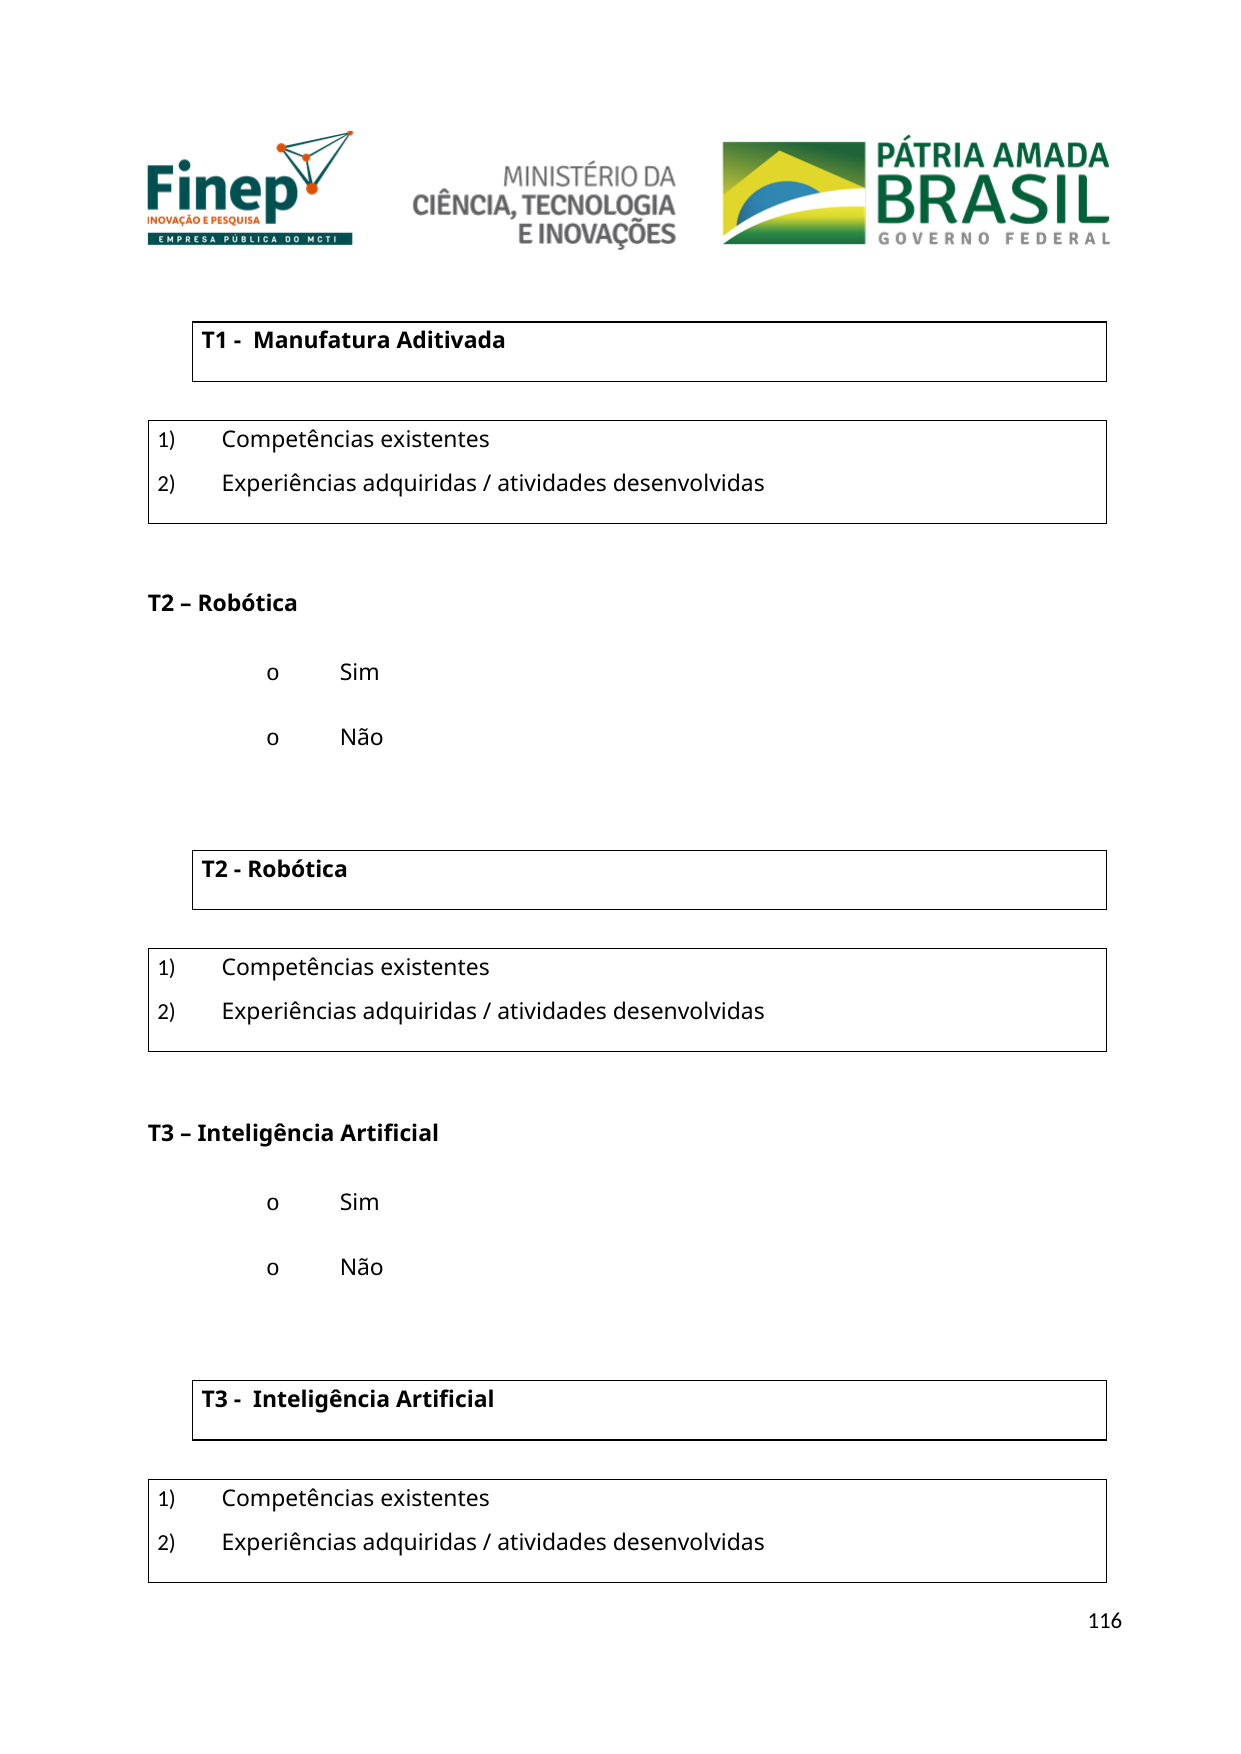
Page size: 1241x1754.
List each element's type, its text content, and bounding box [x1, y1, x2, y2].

list Sim [266, 656, 1122, 687]
list Sim [266, 1186, 1122, 1217]
list Experiências adquiridas / atividades desenvolvidas [149, 463, 1106, 523]
text T3 - Inteligência Artificial [193, 1381, 1106, 1439]
list Não [266, 1251, 1122, 1282]
list Não [266, 720, 1122, 752]
list Competências existentes [149, 1480, 1106, 1513]
list Competências existentes [149, 949, 1106, 982]
list Experiências adquiridas / atividades desenvolvidas [149, 992, 1106, 1051]
list Experiências adquiridas / atividades desenvolvidas [149, 1522, 1106, 1582]
text T2 - Robótica [193, 851, 1106, 909]
text T2 – Robótica [148, 586, 1122, 618]
list Competências existentes [149, 421, 1106, 454]
text T3 – Inteligência Artificial [148, 1117, 1122, 1148]
text T1 - Manufatura Aditivada [193, 323, 1106, 381]
